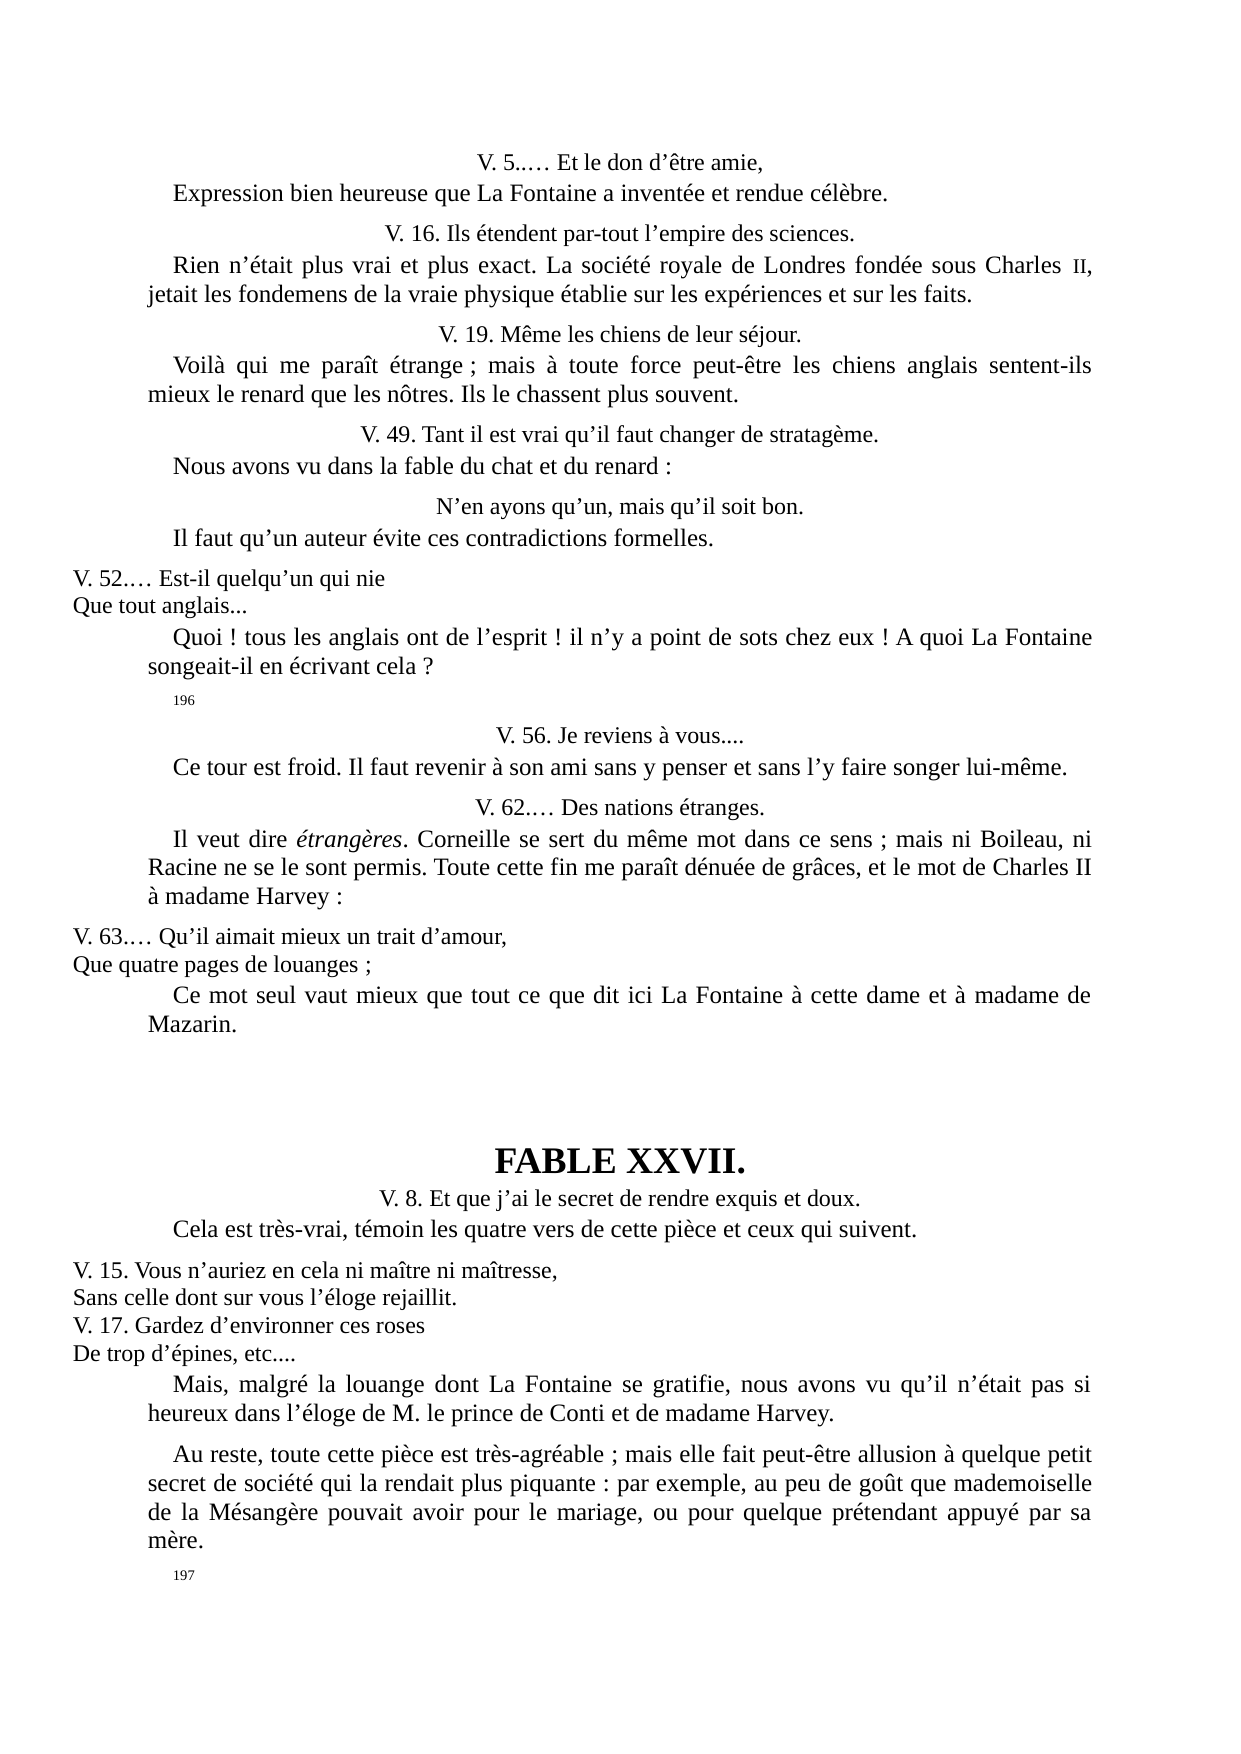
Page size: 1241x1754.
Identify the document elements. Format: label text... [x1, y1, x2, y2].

text Que tout anglais... [73, 592, 1093, 619]
text N’en ayons qu’un, mais qu’il soit bon. [148, 492, 1093, 520]
subtitle FABLE XXVII. [148, 1138, 1093, 1181]
text Rien n’était plus vrai et plus exact. La société royale de Londres fondée sous Charles II, jetait les fondemens de la vraie physique établie sur les expériences et sur les faits. [148, 250, 1093, 307]
text V. 56. Je reviens à vous.... [148, 721, 1093, 749]
text Sans celle dont sur vous l’éloge rejaillit. [73, 1283, 1093, 1311]
text Ce tour est froid. Il faut revenir à son ami sans y penser et sans l’y faire songer lui-même. [148, 752, 1093, 781]
text Voilà qui me paraît étrange ; mais à toute force peut-être les chiens anglais sentent-ils mieux le renard que les nôtres. Ils le chassent plus souvent. [148, 350, 1093, 408]
text V. 15. Vous n’auriez en cela ni maître ni maîtresse, [73, 1256, 1093, 1283]
text Nous avons vu dans la fable du chat et du renard : [148, 451, 1093, 480]
text V. 19. Même les chiens de leur séjour. [148, 320, 1093, 347]
text V. 17. Gardez d’environner ces roses [73, 1311, 1093, 1339]
text Cela est très-vrai, témoin les quatre vers de cette pièce et ceux qui suivent. [148, 1214, 1093, 1243]
text V. 49. Tant il est vrai qu’il faut changer de stratagème. [148, 420, 1093, 448]
text Mais, malgré la louange dont La Fontaine se gratifie, nous avons vu qu’il n’était pas si heureux dans l’éloge de M. le prince de Conti et de madame Harvey. [148, 1369, 1093, 1427]
text V. 16. Ils étendent par-tout l’empire des sciences. [148, 219, 1093, 247]
text V. 62.… Des nations étranges. [148, 793, 1093, 821]
text Il faut qu’un auteur évite ces contradictions formelles. [148, 523, 1093, 551]
text Quoi ! tous les anglais ont de l’esprit ! il n’y a point de sots chez eux ! A quoi La Fontaine songeait-il en écrivant cela ? [148, 622, 1093, 679]
text V. 5..… Et le don d’être amie, [148, 148, 1093, 175]
text 196 [148, 692, 1093, 709]
text Que quatre pages de louanges ; [73, 950, 1093, 978]
text Au reste, toute cette pièce est très-agréable ; mais elle fait peut-être allusion à quelque petit secret de société qui la rendait plus piquante : par exemple, au peu de goût que mademoiselle de la Mésangère pouvait avoir pour le mariage, ou pour quelque prétendant appuyé par sa mère. [148, 1439, 1093, 1554]
text De trop d’épines, etc.... [73, 1339, 1093, 1366]
text Il veut dire étrangères. Corneille se sert du même mot dans ce sens ; mais ni Boileau, ni Racine ne se le sont permis. Toute cette fin me paraît dénuée de grâces, et le mot de Charles II à madame Harvey : [148, 824, 1093, 910]
text V. 63.… Qu’il aimait mieux un trait d’amour, [73, 922, 1093, 950]
text Expression bien heureuse que La Fontaine a inventée et rendue célèbre. [148, 178, 1093, 207]
text V. 52.… Est-il quelqu’un qui nie [73, 564, 1093, 592]
text V. 8. Et que j’ai le secret de rendre exquis et doux. [148, 1184, 1093, 1212]
text 197 [148, 1567, 1093, 1583]
text Ce mot seul vaut mieux que tout ce que dit ici La Fontaine à cette dame et à madame de Mazarin. [148, 981, 1093, 1038]
